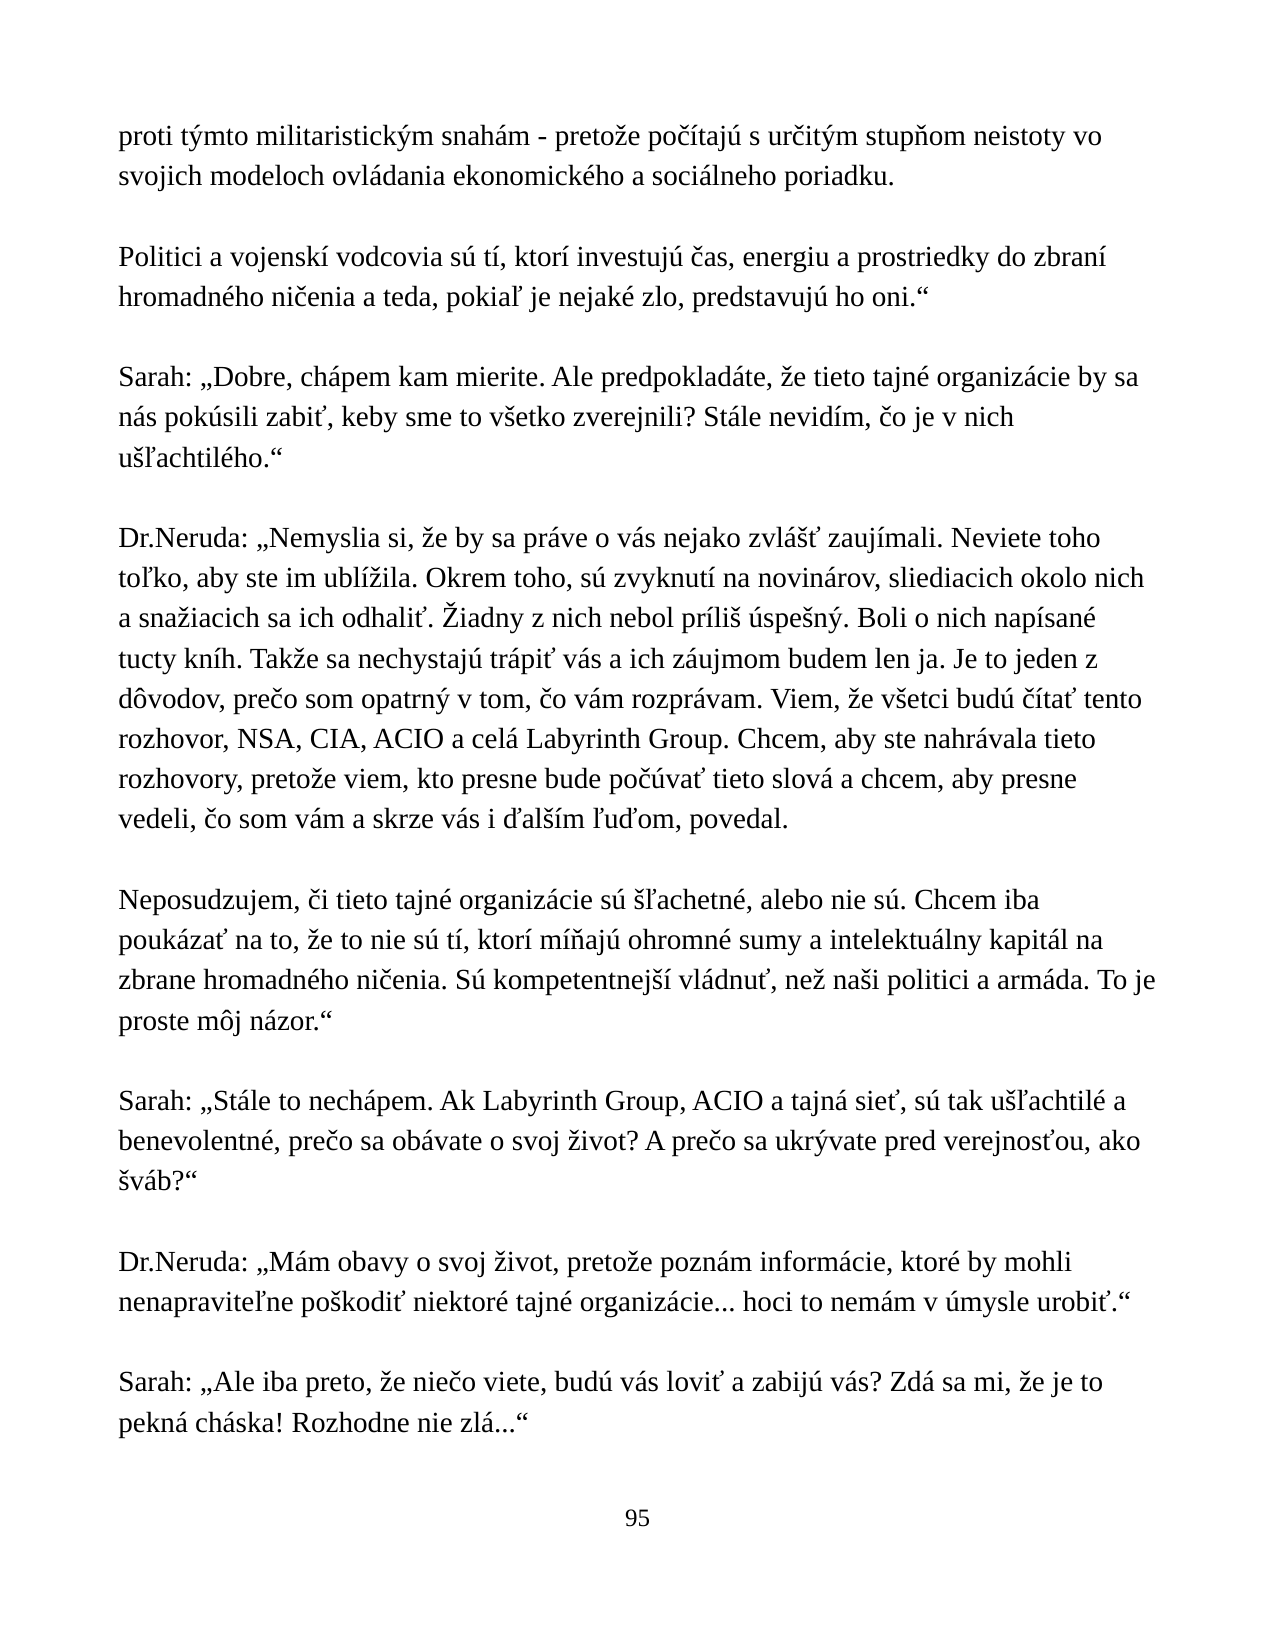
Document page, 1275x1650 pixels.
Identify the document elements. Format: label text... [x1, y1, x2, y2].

text proti týmto militaristickým snahám - pretože počítajú s určitým stupňom neistoty vo svojich modeloch ovládania ekonomického a sociálneho poriadku. Politici a vojenskí vodcovia sú tí, ktorí investujú čas, energiu a prostriedky do zbraní hromadného ničenia a teda, pokiaľ je nejaké zlo, predstavujú ho oni.“ Sarah: „Dobre, chápem kam mierite. Ale predpokladáte, že tieto tajné organizácie by sa nás pokúsili zabiť, keby sme to všetko zverejnili? Stále nevidím, čo je v nich ušľachtilého.“ Dr.Neruda: „Nemyslia si, že by sa práve o vás nejako zvlášť zaujímali. Neviete toho toľko, aby ste im ublížila. Okrem toho, sú zvyknutí na novinárov, sliediacich okolo nich a snažiacich sa ich odhaliť. Žiadny z nich nebol príliš úspešný. Boli o nich napísané tucty kníh. Takže sa nechystajú trápiť vás a ich záujmom budem len ja. Je to jeden z dôvodov, prečo som opatrný v tom, čo vám rozprávam. Viem, že všetci budú čítať tento rozhovor, NSA, CIA, ACIO a celá Labyrinth Group. Chcem, aby ste nahrávala tieto rozhovory, pretože viem, kto presne bude počúvať tieto slová a chcem, aby presne vedeli, čo som vám a skrze vás i ďalším ľuďom, povedal. Neposudzujem, či tieto tajné organizácie sú šľachetné, alebo nie sú. Chcem iba poukázať na to, že to nie sú tí, ktorí míňajú ohromné sumy a intelektuálny kapitál na zbrane hromadného ničenia. Sú kompetentnejší vládnuť, než naši politici a armáda. To je proste môj názor.“ Sarah: „Stále to nechápem. Ak Labyrinth Group, ACIO a tajná sieť, sú tak ušľachtilé a benevolentné, prečo sa obávate o svoj život? A prečo sa ukrývate pred verejnosťou, ako šváb?“ Dr.Neruda: „Mám obavy o svoj život, pretože poznám informácie, ktoré by mohli nenapraviteľne poškodiť niektoré tajné organizácie... hoci to nemám v úmysle urobiť.“ Sarah: „Ale iba preto, že niečo viete, budú vás loviť a zabijú vás? Zdá sa mi, že je to pekná cháska! Rozhodne nie zlá...“ [118, 118, 1157, 1438]
